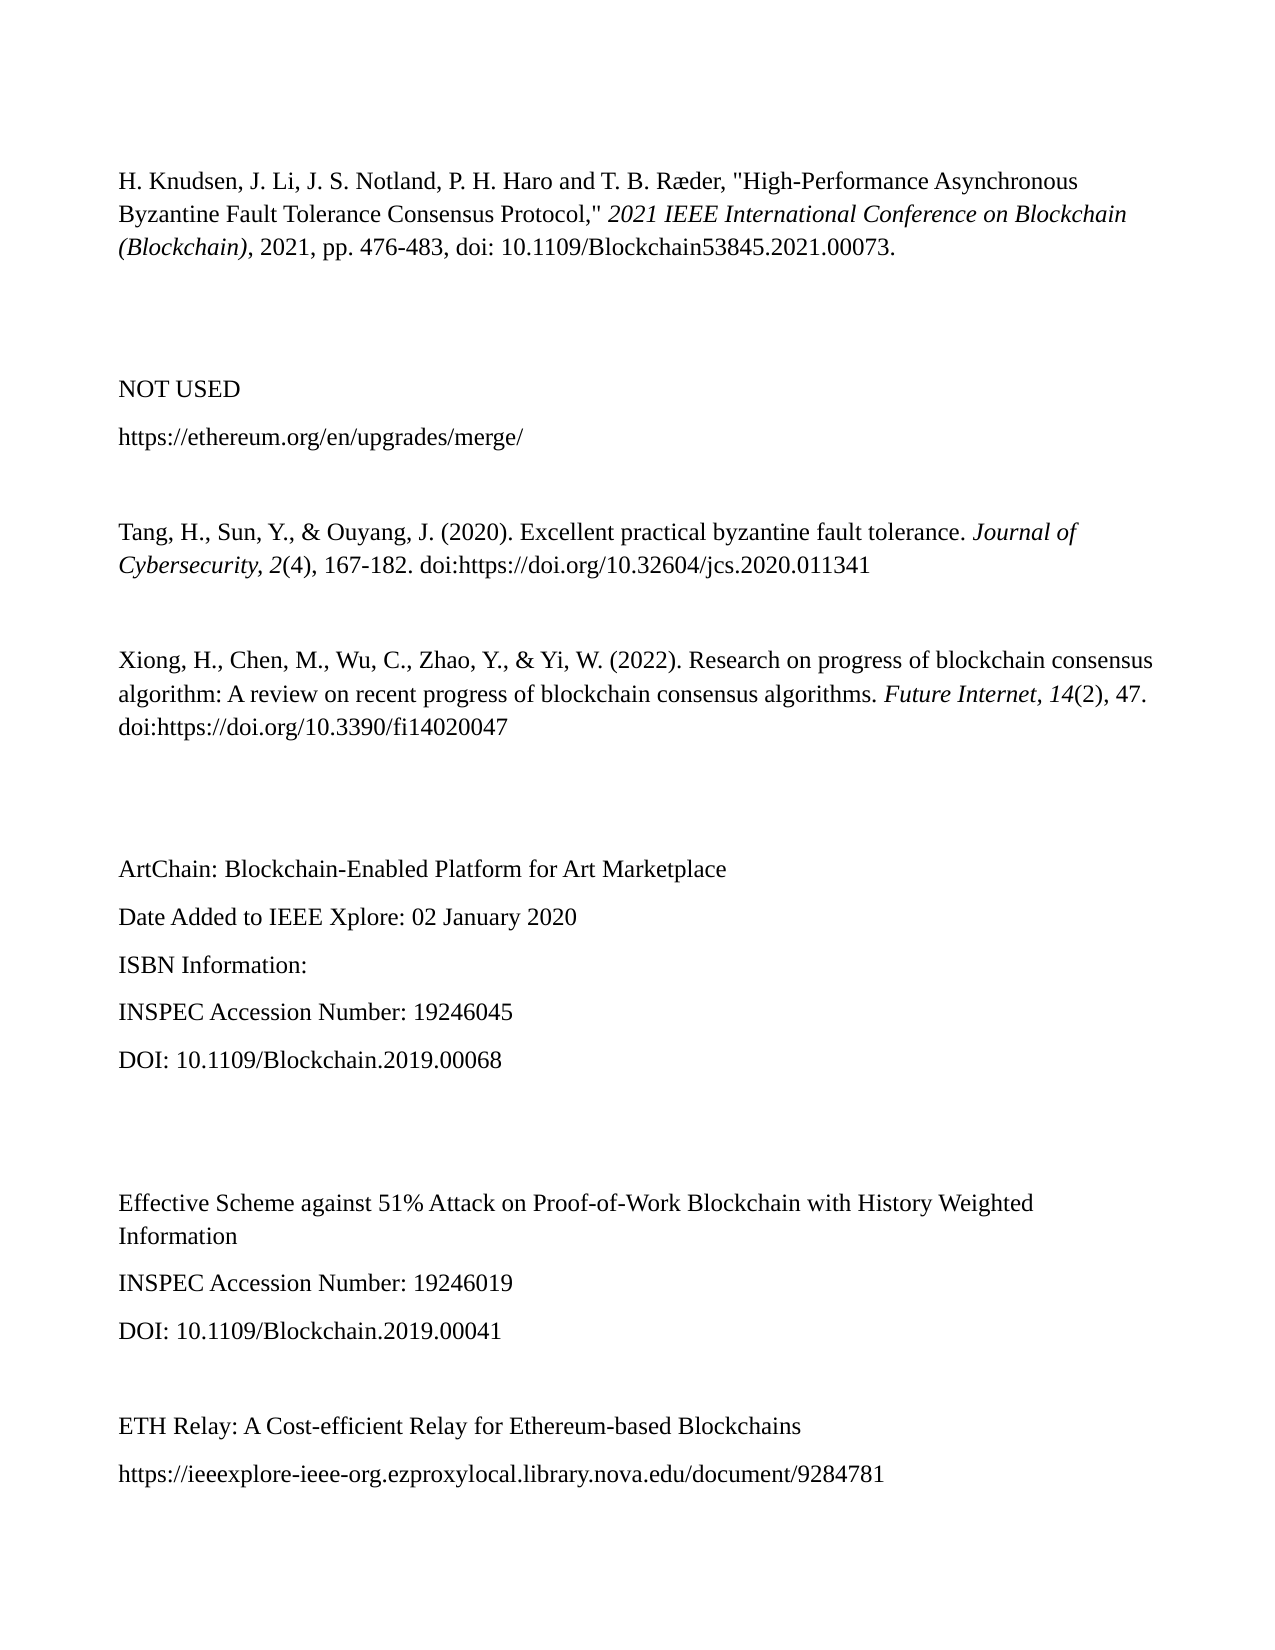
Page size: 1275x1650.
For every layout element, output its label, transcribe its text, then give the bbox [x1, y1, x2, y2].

text Effective Scheme against 51% Attack on Proof-of-Work Blockchain with History Weighted Information [118, 1188, 1157, 1249]
text https://ieeexplore-ieee-org.ezproxylocal.library.nova.edu/document/9284781 [118, 1459, 1157, 1487]
text https://ethereum.org/en/upgrades/merge/ [118, 422, 1157, 451]
text INSPEC Accession Number: 19246045 [118, 997, 1157, 1026]
text Xiong, H., Chen, M., Wu, C., Zhao, Y., & Yi, W. (2022). Research on progress of blockchain consensus algorithm: A review on recent progress of blockchain consensus algorithms. Future Internet, 14(2), 47. doi:https://doi.org/10.3390/fi14020047 [118, 646, 1157, 740]
text Date Added to IEEE Xplore: 02 January 2020 [118, 902, 1157, 931]
text NOT USED [118, 374, 1157, 403]
text DOI: 10.1109/Blockchain.2019.00068 [118, 1045, 1157, 1074]
text ISBN Information: [118, 950, 1157, 978]
text ETH Relay: A Cost-efficient Relay for Ethereum-based Blockchains [118, 1411, 1157, 1440]
text H. Knudsen, J. Li, J. S. Notland, P. H. Haro and T. B. Ræder, "High-Performance Asynchronous Byzantine Fault Tolerance Consensus Protocol," 2021 IEEE International Conference on Blockchain (Blockchain), 2021, pp. 476-483, doi: 10.1109/Blockchain53845.2021.00073. [118, 166, 1157, 261]
text Tang, H., Sun, Y., & Ouyang, J. (2020). Excellent practical byzantine fault tolerance. Journal of Cybersecurity, 2(4), 167-182. doi:https://doi.org/10.32604/jcs.2020.011341 [118, 517, 1157, 579]
text ArtChain: Blockchain-Enabled Platform for Art Marketplace [118, 854, 1157, 883]
text INSPEC Accession Number: 19246019 [118, 1268, 1157, 1297]
text DOI: 10.1109/Blockchain.2019.00041 [118, 1316, 1157, 1345]
